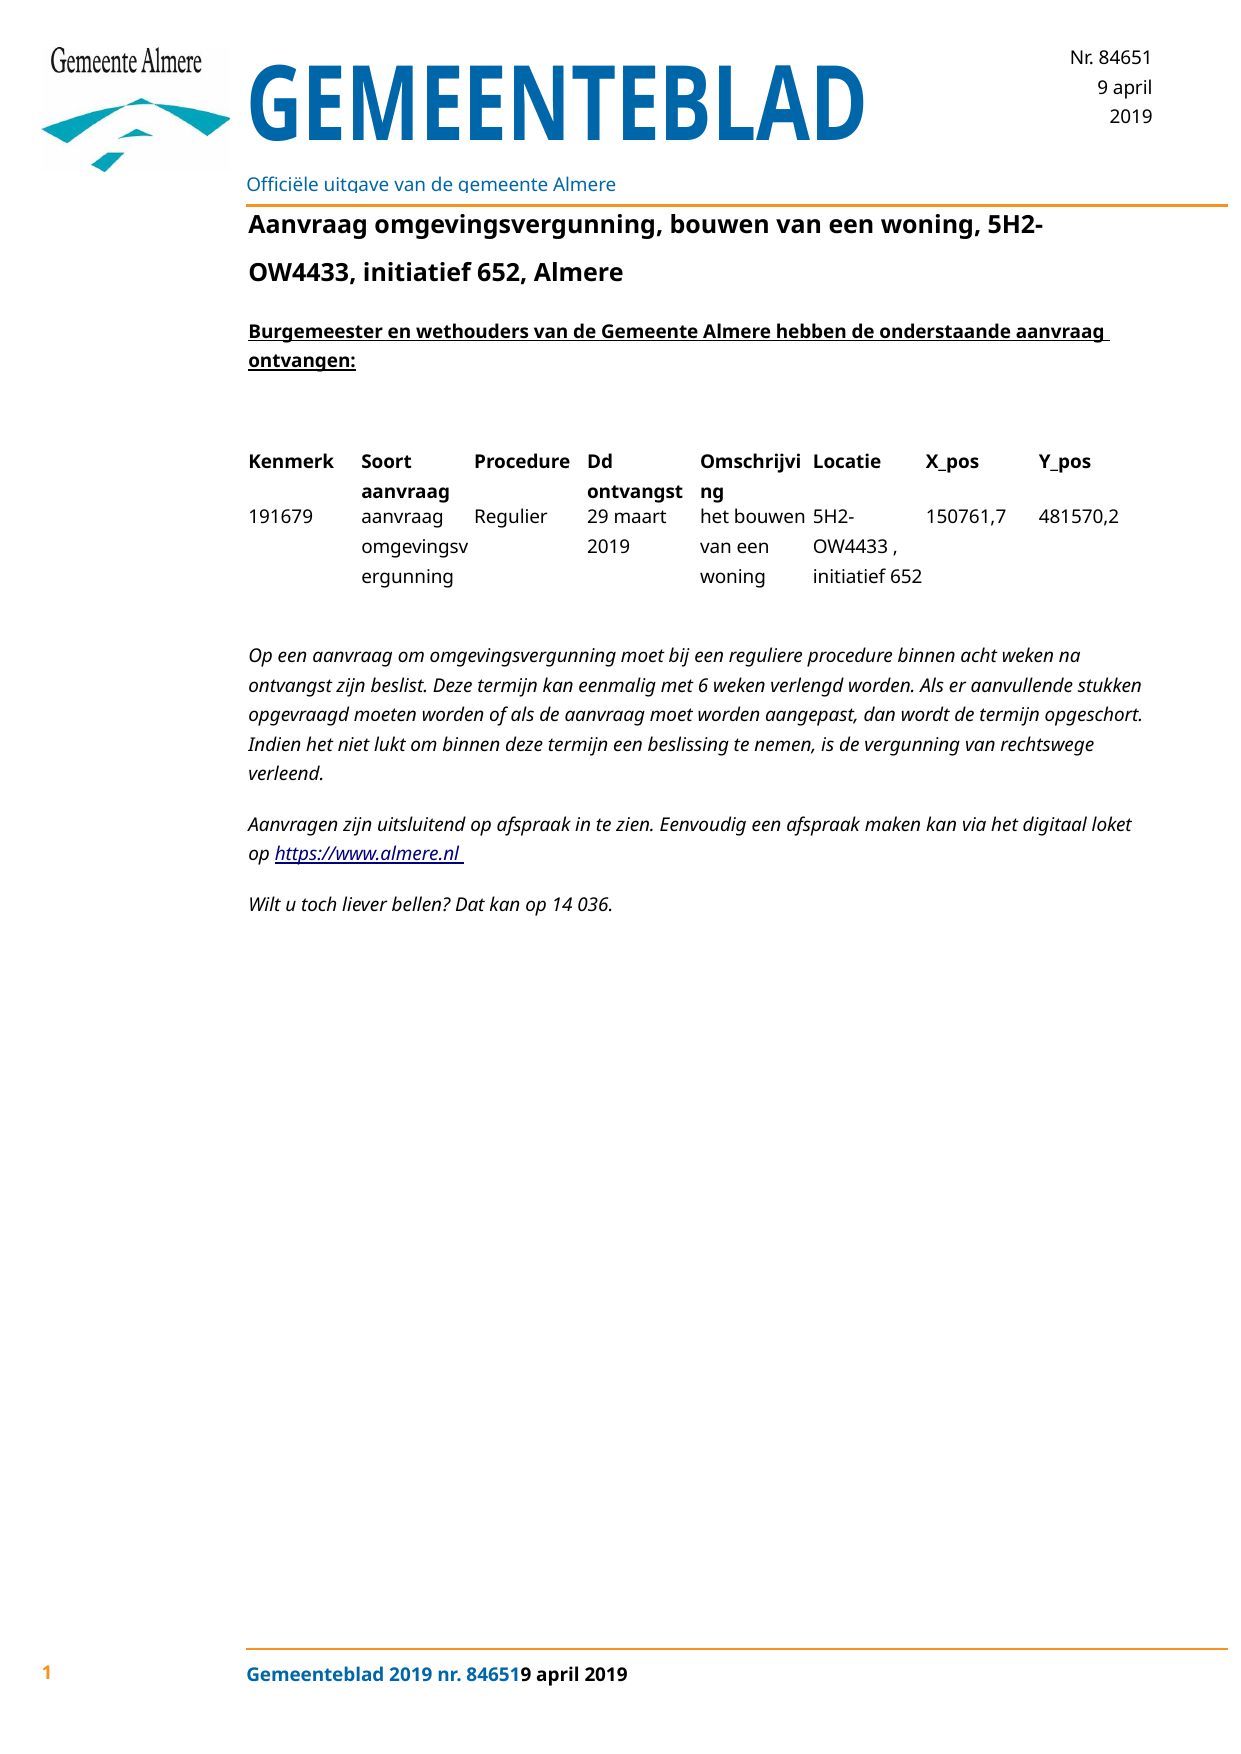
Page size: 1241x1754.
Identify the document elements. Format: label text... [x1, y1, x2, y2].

table_cell het bouwen van een woning [700, 504, 813, 589]
table_cell aanvraag omgevingsvergunning [361, 504, 474, 589]
table_cell 5H2-OW4433 , initiatief 652 [813, 504, 926, 589]
picture [41, 47, 231, 172]
text Aanvraag omgevingsvergunning, bouwen van een woning, 5H2-OW4433, initiatief 652, Almere [248, 207, 1152, 288]
table_header Procedure [474, 449, 587, 504]
table_cell 191679 [248, 504, 361, 589]
table_cell 150761,7 [926, 504, 1038, 589]
text Aanvragen zijn uitsluitend op afspraak in te zien. Eenvoudig een afspraak maken kan via het digitaal loket op https://www.almere.nl [248, 811, 1152, 866]
table_header Dd ontvangst [587, 449, 700, 504]
text Wilt u toch liever bellen? Dat kan op 14 036. [248, 891, 1152, 917]
table_header Omschrijving [700, 449, 813, 504]
table_cell 481570,2 [1039, 504, 1152, 589]
table_header X_pos [926, 449, 1038, 504]
table_header Soort aanvraag [361, 449, 474, 504]
table_header Y_pos [1039, 449, 1152, 504]
text Burgemeester en wethouders van de Gemeente Almere hebben de onderstaande aanvraag ontvangen: [248, 318, 1152, 373]
text Op een aanvraag om omgevingsvergunning moet bij een reguliere procedure binnen acht weken na ontvangst zijn beslist. Deze termijn kan eenmalig met 6 weken verlengd worden. Als er aanvullende stukken opgevraagd moeten worden of als de aanvraag moet worden aangepast, dan wordt de termijn opgeschort. Indien het niet lukt om binnen deze termijn een beslissing te nemen, is de vergunning van rechtswege verleend. [248, 642, 1152, 786]
table_header Locatie [813, 449, 926, 504]
table_cell 29 maart 2019 [587, 504, 700, 589]
table_header Kenmerk [248, 449, 361, 504]
table_cell Regulier [474, 504, 587, 589]
